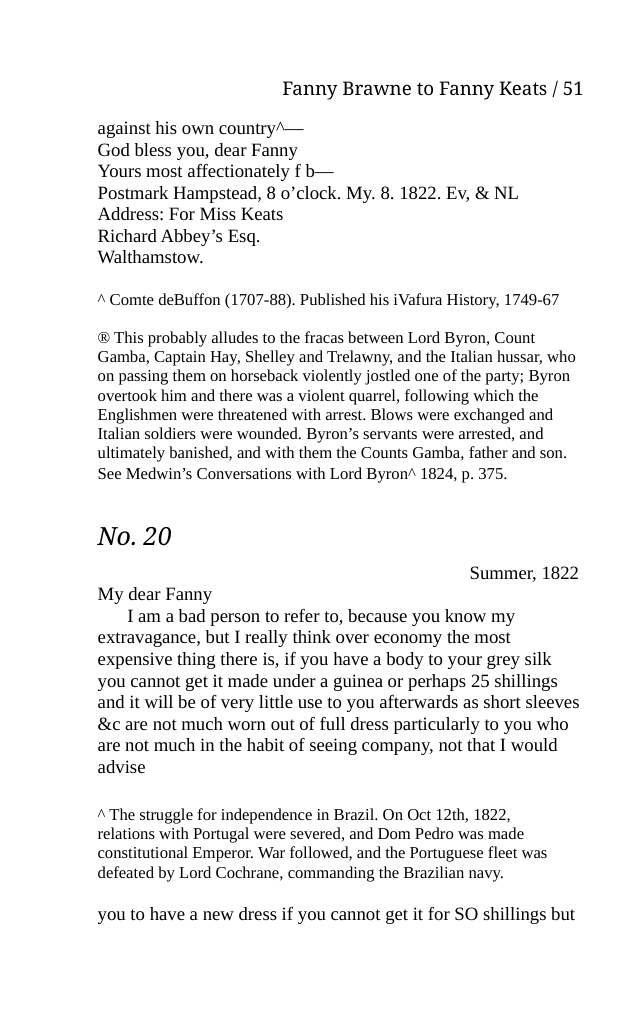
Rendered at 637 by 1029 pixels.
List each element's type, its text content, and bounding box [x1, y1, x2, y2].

text Yours most affectionately f b— [97, 160, 583, 182]
text Address: For Miss Keats [97, 203, 583, 225]
subtitle No. 20 [97, 519, 583, 553]
text Postmark Hampstead, 8 o’clock. My. 8. 1822. Ev, & NL [97, 182, 583, 203]
text you to have a new dress if you cannot get it for SO shillings but [97, 903, 583, 925]
text Summer, 1822 [97, 562, 583, 583]
text ® This probably alludes to the fracas between Lord Byron, Count Gamba, Captain Hay, Shelley and Trelawny, and the Italian hussar, who on passing them on horseback violently jostled one of the party; Byron overtook him and there was a violent quarrel, following which the Englishmen were threatened with arrest. Blows were exchanged and Italian soldiers were wounded. Byron’s servants were arrested, and ultimately banished, and with them the Counts Gamba, father and son. See Medwin’s Conversations with Lord Byron^ 1824, p. 375. [97, 328, 583, 484]
text against his own country^— [97, 117, 583, 139]
text Walthamstow. [97, 246, 583, 268]
text ^ The struggle for independence in Brazil. On Oct 12th, 1822, [97, 805, 583, 824]
text Richard Abbey’s Esq. [97, 225, 583, 246]
text God bless you, dear Fanny [97, 139, 583, 160]
text ^ Comte deBuffon (1707-88). Published his iVafura History, 1749-67 [97, 289, 583, 309]
text I am a bad person to refer to, because you know my extravagance, but I really think over economy the most expensive thing there is, if you have a body to your grey silk you cannot get it made under a guinea or perhaps 25 shillings and it will be of very little use to you afterwards as short sleeves &c are not much worn out of full dress particularly to you who are not much in the habit of seeing company, not that I would advise [97, 605, 583, 777]
text relations with Portugal were severed, and Dom Pedro was made constitutional Emperor. War followed, and the Portuguese fleet was defeated by Lord Cochrane, commanding the Brazilian navy. [97, 824, 583, 882]
text My dear Fanny [97, 583, 583, 605]
